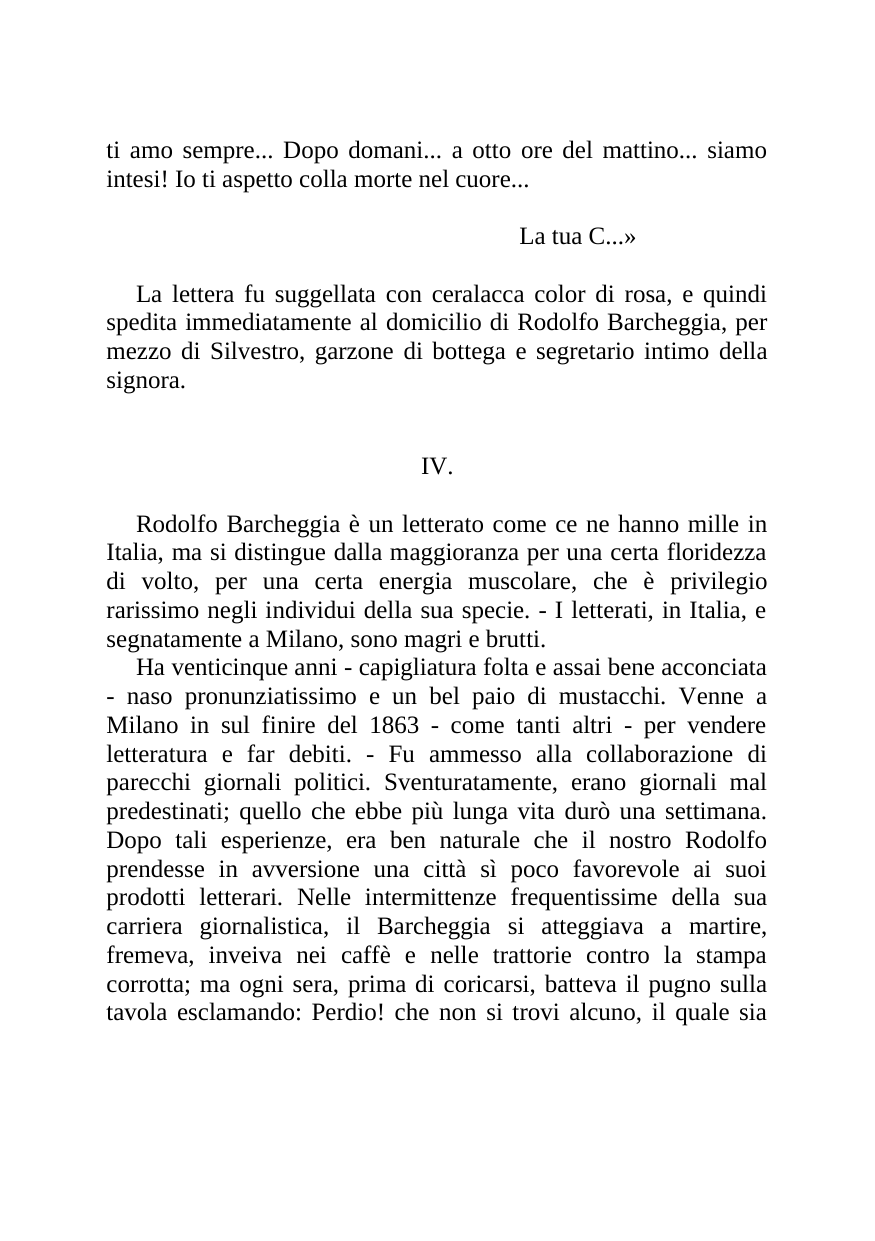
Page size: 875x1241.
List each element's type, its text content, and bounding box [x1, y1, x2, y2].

text La tua C...» [387, 221, 768, 250]
text La lettera fu suggellata con ceralacca color di rosa, e quindi spedita immediatamente al domicilio di Rodolfo Barcheggia, per mezzo di Silvestro, garzone di bottega e segretario intimo della signora. [106, 279, 768, 394]
text Ha venticinque anni - capigliatura folta e assai bene acconciata - naso pronunziatissimo e un bel paio di mustacchi. Venne a Milano in sul finire del 1863 - come tanti altri - per vendere letteratura e far debiti. - Fu ammesso alla collaborazione di parecchi giornali politici. Sventuratamente, erano giornali mal predestinati; quello che ebbe più lunga vita durò una settimana. Dopo tali esperienze, era ben naturale che il nostro Rodolfo prendesse in avversione una città sì poco favorevole ai suoi prodotti letterari. Nelle intermittenze frequentissime della sua carriera giornalistica, il Barcheggia si atteggiava a martire, fremeva, inveiva nei caffè e nelle trattorie contro la stampa corrotta; ma ogni sera, prima di coricarsi, batteva il pugno sulla tavola esclamando: Perdio! che non si trovi alcuno, il quale sia [106, 652, 768, 1026]
text ti amo sempre... Dopo domani... a otto ore del mattino... siamo intesi! Io ti aspetto colla morte nel cuore... [106, 135, 768, 192]
text Rodolfo Barcheggia è un letterato come ce ne hanno mille in Italia, ma si distingue dalla maggioranza per una certa floridezza di volto, per una certa energia muscolare, che è privilegio rarissimo negli individui della sua specie. - I letterati, in Italia, e segnatamente a Milano, sono magri e brutti. [106, 509, 768, 652]
text IV. [106, 451, 768, 480]
